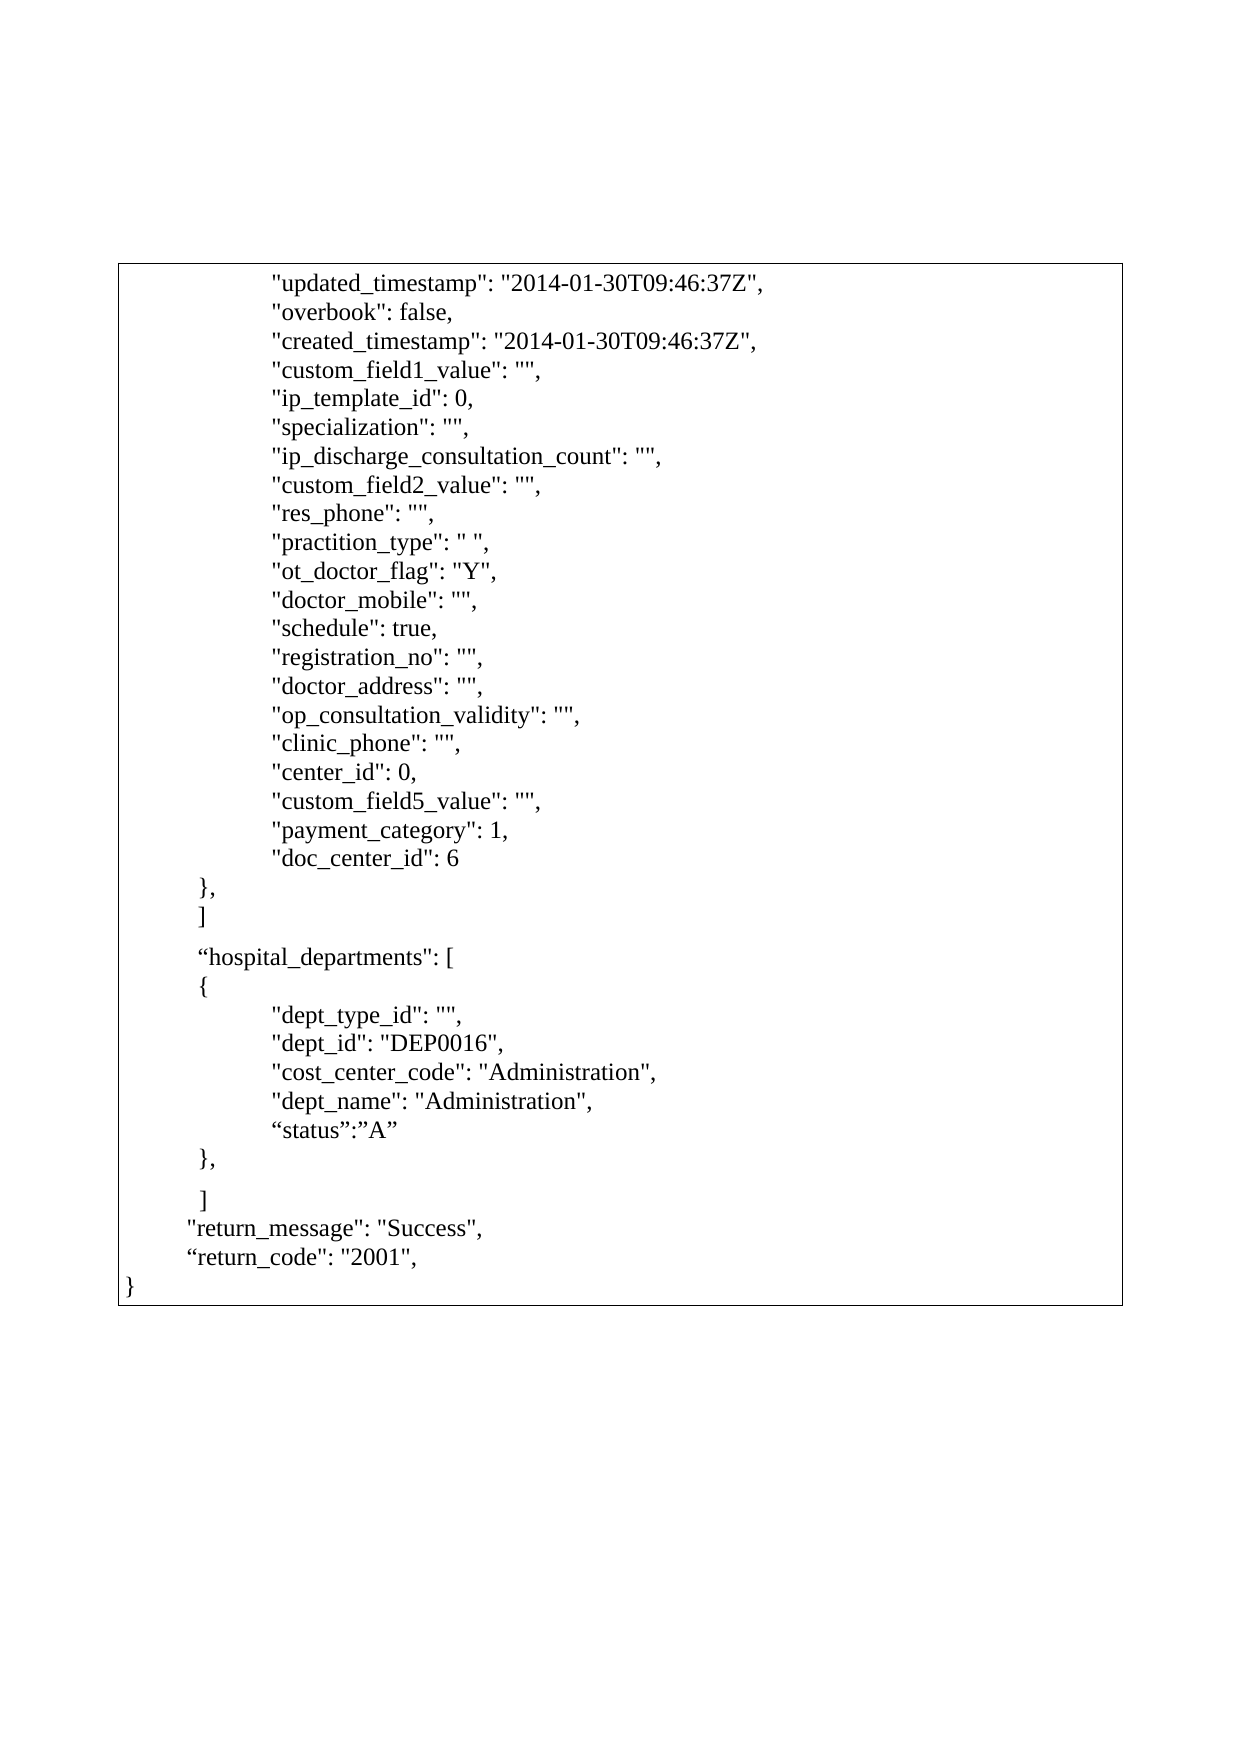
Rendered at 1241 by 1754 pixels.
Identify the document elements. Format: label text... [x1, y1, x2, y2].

table_cell "updated_timestamp": "2014-01-30T09:46:37Z", "overbook": false, "created_timestamp": "2014-01-30T09:46:37Z", "custom_field1_value": "", "ip_template_id": 0, "specialization": "", "ip_discharge_consultation_count": "", "custom_field2_value": "", "res_phone": "", "practition_type": " ", "ot_doctor_flag": "Y", "doctor_mobile": "", "schedule": true, "registration_no": "", "doctor_address": "", "op_consultation_validity": "", "clinic_phone": "", "center_id": 0, "custom_field5_value": "", "payment_category": 1, "doc_center_id": 6 }, ] “hospital_departments": [ { "dept_type_id": "", "dept_id": "DEP0016", "cost_center_code": "Administration", "dept_name": "Administration", “status”:”A” }, ] "return_message": "Success", “return_code": "2001", } [119, 264, 1122, 1305]
